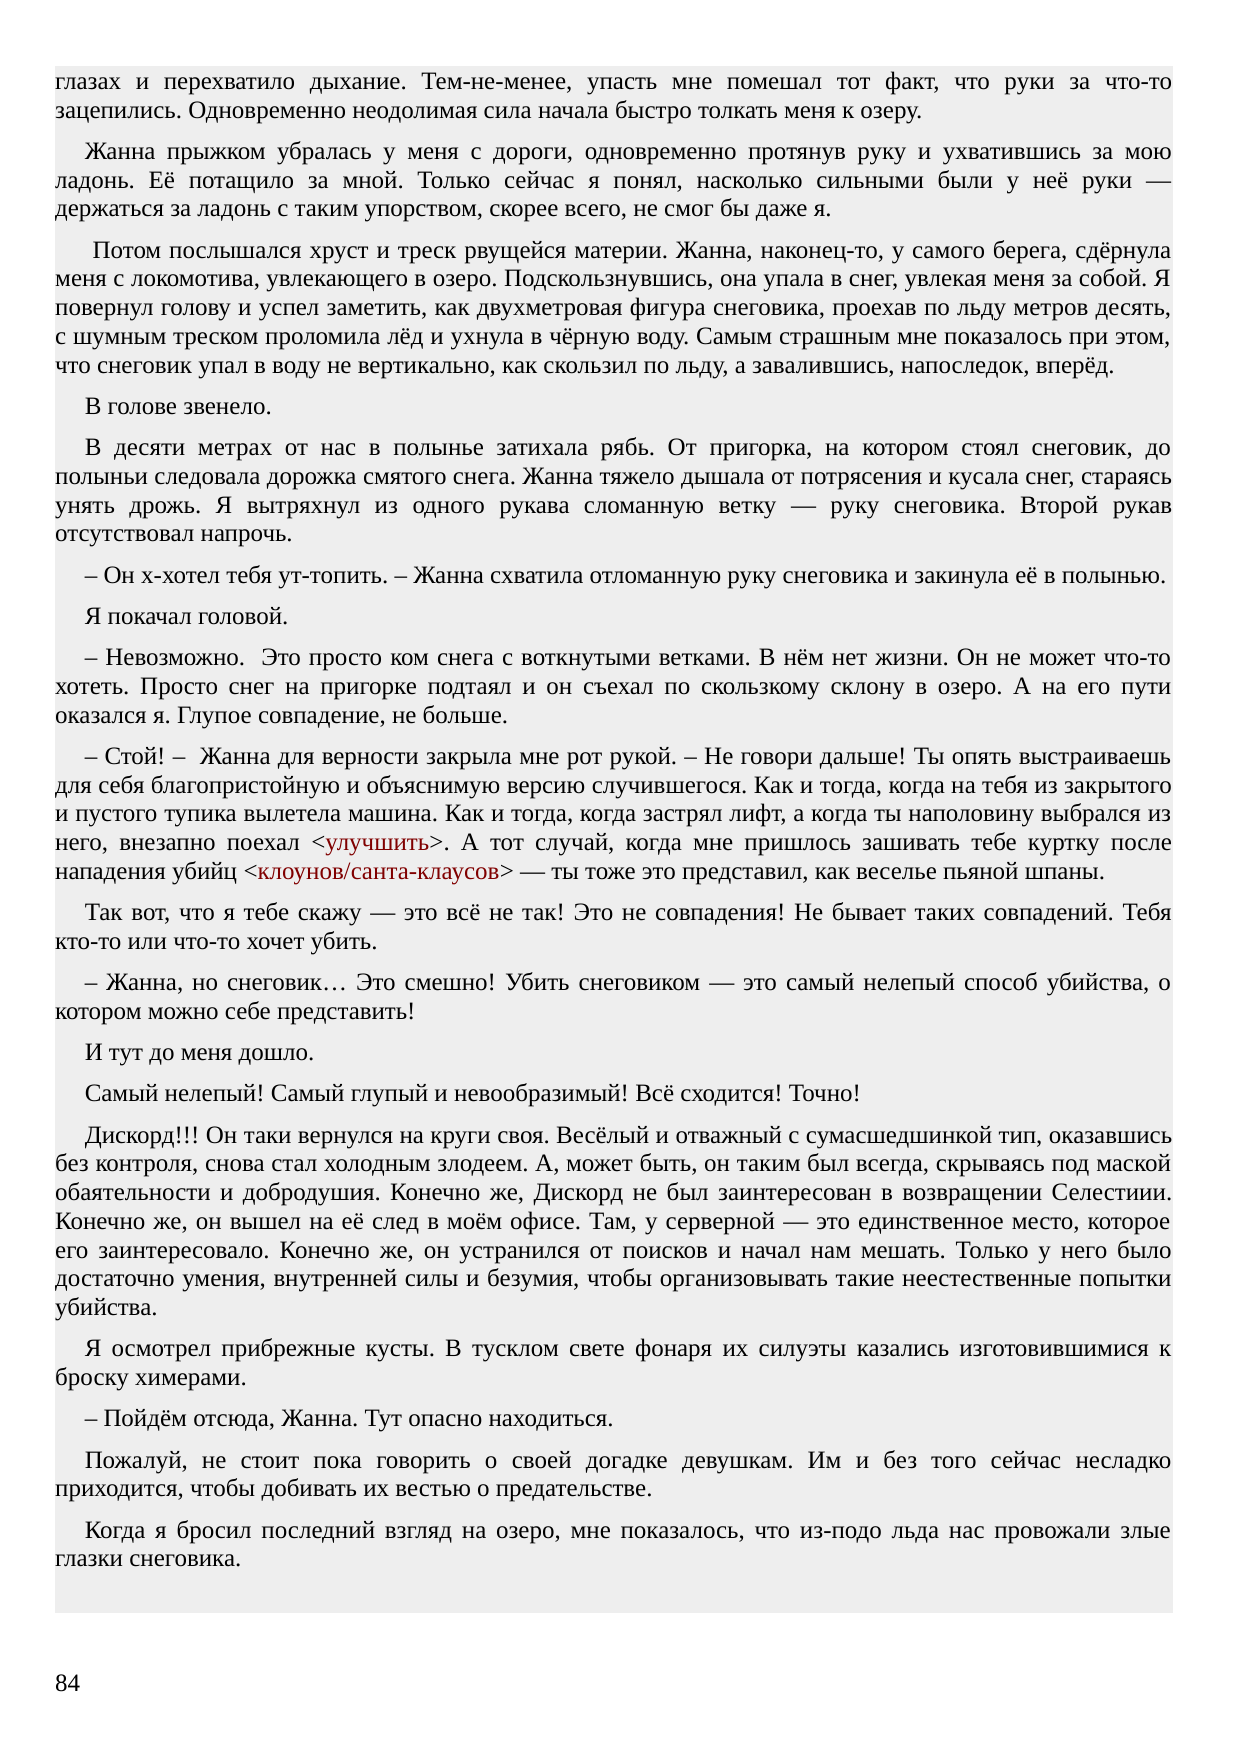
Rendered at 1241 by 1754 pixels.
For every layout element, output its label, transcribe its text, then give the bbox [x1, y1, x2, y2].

text Так вот, что я тебе скажу — это всё не так! Это не совпадения! Не бывает таких совпадений. Тебя кто-то или что-то хочет убить. [55, 897, 1173, 955]
text Жанна прыжком убралась у меня с дороги, одновременно протянув руку и ухватившись за мою ладонь. Её потащило за мной. Только сейчас я понял, насколько сильными были у неё руки — держаться за ладонь с таким упорством, скорее всего, не смог бы даже я. [55, 136, 1173, 222]
text – Он х-хотел тебя ут-топить. – Жанна схватила отломанную руку снеговика и закинула её в полынью. [55, 560, 1173, 588]
text Когда я бросил последний взгляд на озеро, мне показалось, что из-подо льда нас провожали злые глазки снеговика. [55, 1515, 1173, 1572]
text Самый нелепый! Самый глупый и невообразимый! Всё сходится! Точно! [55, 1078, 1173, 1107]
text Дискорд!!! Он таки вернулся на круги своя. Весёлый и отважный с сумасшедшинкой тип, оказавшись без контроля, снова стал холодным злодеем. А, может быть, он таким был всегда, скрываясь под маской обаятельности и добродушия. Конечно же, Дискорд не был заинтересован в возвращении Селестиии. Конечно же, он вышел на её след в моём офисе. Там, у серверной — это единственное место, которое его заинтересовало. Конечно же, он устранился от поисков и начал нам мешать. Только у него было достаточно умения, внутренней силы и безумия, чтобы организовывать такие неестественные попытки убийства. [55, 1120, 1173, 1321]
text В голове звенело. [55, 391, 1173, 420]
text – Жанна, но снеговик… Это смешно! Убить снеговиком — это самый нелепый способ убийства, о котором можно себе представить! [55, 967, 1173, 1025]
text Я осмотрел прибрежные кусты. В тусклом свете фонаря их силуэты казались изготовившимися к броску химерами. [55, 1333, 1173, 1391]
text В десяти метрах от нас в полынье затихала рябь. От пригорка, на котором стоял снеговик, до полыньи следовала дорожка смятого снега. Жанна тяжело дышала от потрясения и кусала снег, стараясь унять дрожь. Я вытряхнул из одного рукава сломанную ветку — руку снеговика. Второй рукав отсутствовал напрочь. [55, 432, 1173, 547]
text – Невозможно. Это просто ком снега с воткнутыми ветками. В нём нет жизни. Он не может что-то хотеть. Просто снег на пригорке подтаял и он съехал по скользкому склону в озеро. А на его пути оказался я. Глупое совпадение, не больше. [55, 642, 1173, 728]
text глазах и перехватило дыхание. Тем-не-менее, упасть мне помешал тот факт, что руки за что-то зацепились. Одновременно неодолимая сила начала быстро толкать меня к озеру. [55, 66, 1173, 123]
text Я покачал головой. [55, 601, 1173, 630]
text – Пойдём отсюда, Жанна. Тут опасно находиться. [55, 1403, 1173, 1432]
text Пожалуй, не стоит пока говорить о своей догадке девушкам. Им и без того сейчас несладко приходится, чтобы добивать их вестью о предательстве. [55, 1445, 1173, 1502]
text – Стой! – Жанна для верности закрыла мне рот рукой. – Не говори дальше! Ты опять выстраиваешь для себя благопристойную и объяснимую версию случившегося. Как и тогда, когда на тебя из закрытого и пустого тупика вылетела машина. Как и тогда, когда застрял лифт, а когда ты наполовину выбрался из него, внезапно поехал <улучшить>. А тот случай, когда мне пришлось зашивать тебе куртку после нападения убийц <клоунов/санта-клаусов> — ты тоже это представил, как веселье пьяной шпаны. [55, 741, 1173, 885]
text Потом послышался хруст и треск рвущейся материи. Жанна, наконец-то, у самого берега, сдёрнула меня с локомотива, увлекающего в озеро. Подскользнувшись, она упала в снег, увлекая меня за собой. Я повернул голову и успел заметить, как двухметровая фигура снеговика, проехав по льду метров десять, с шумным треском проломила лёд и ухнула в чёрную воду. Самым страшным мне показалось при этом, что снеговик упал в воду не вертикально, как скользил по льду, а завалившись, напоследок, вперёд. [55, 235, 1173, 378]
text И тут до меня дошло. [55, 1037, 1173, 1066]
